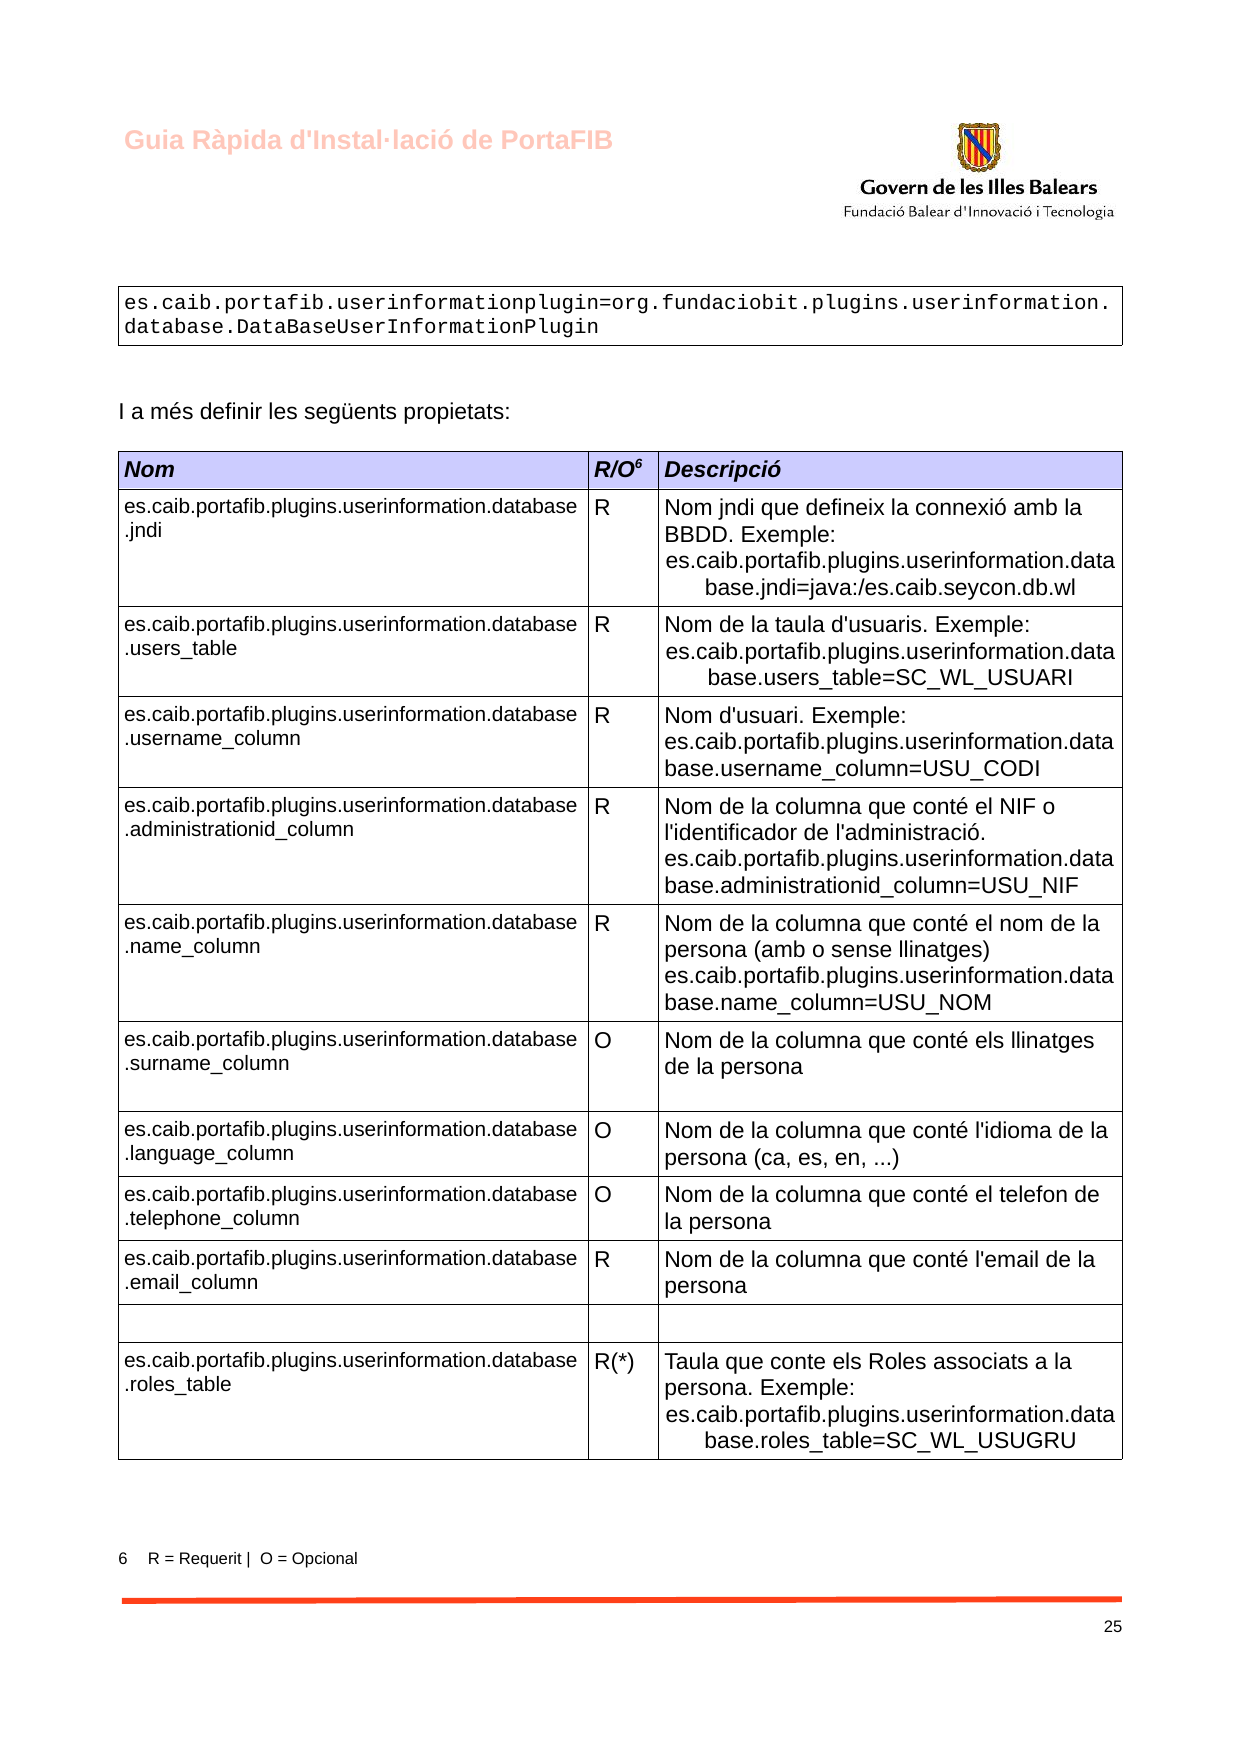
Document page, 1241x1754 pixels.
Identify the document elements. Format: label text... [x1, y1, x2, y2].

table_cell Taula que conte els Roles associats a la persona. Exemple: es.caib.portafib.plugins.userinformation.database.roles_table=SC_WL_USUGRU [659, 1343, 1122, 1459]
table_cell R [589, 905, 658, 1021]
table_cell Nom de la columna que conté l'idioma de la persona (ca, es, en, ...) [659, 1112, 1122, 1176]
table_header Descripció [659, 452, 1122, 488]
table_cell es.caib.portafib.plugins.userinformation.database.administrationid_column [119, 788, 588, 904]
text I a més definir les següents propietats: [118, 398, 1122, 424]
table_cell es.caib.portafib.plugins.userinformation.database.telephone_column [119, 1177, 588, 1240]
table_cell O [589, 1177, 658, 1240]
table_cell Nom de la columna que conté el nom de la persona (amb o sense llinatges) es.caib.portafib.plugins.userinformation.database.name_column=USU_NOM [659, 905, 1122, 1021]
table_cell es.caib.portafib.plugins.userinformation.database.name_column [119, 905, 588, 1021]
table_cell Nom de la columna que conté el telefon de la persona [659, 1177, 1122, 1240]
picture [840, 123, 1117, 220]
table_header Nom [119, 452, 588, 488]
table_cell R(*) [589, 1343, 658, 1459]
table_cell es.caib.portafib.plugins.userinformation.database.email_column [119, 1241, 588, 1304]
table_cell es.caib.portafib.plugins.userinformation.database.language_column [119, 1112, 588, 1176]
table_cell Nom jndi que defineix la connexió amb la BBDD. Exemple: es.caib.portafib.plugins.userinformation.database.jndi=java:/es.caib.seycon.db.wl [659, 490, 1122, 606]
table_cell R [589, 697, 658, 787]
table_cell Nom de la columna que conté el NIF o l'identificador de l'administració. es.caib.portafib.plugins.userinformation.database.administrationid_column=USU_NIF [659, 788, 1122, 904]
table_cell [659, 1305, 1122, 1342]
table_cell es.caib.portafib.plugins.userinformation.database.surname_column [119, 1022, 588, 1111]
table_cell R [589, 490, 658, 606]
table_cell [119, 1305, 588, 1342]
table_cell Nom de la columna que conté els llinatges de la persona [659, 1022, 1122, 1111]
table_cell R [589, 788, 658, 904]
table_cell Nom de la columna que conté l'email de la persona [659, 1241, 1122, 1304]
table_header es.caib.portafib.userinformationplugin=org.fundaciobit.plugins.userinformation.database.DataBaseUserInformationPlugin [119, 287, 1122, 345]
table_cell R [589, 607, 658, 696]
table_cell es.caib.portafib.plugins.userinformation.database.jndi [119, 490, 588, 606]
table_header R/O [589, 452, 658, 488]
table_cell R [589, 1241, 658, 1304]
table_cell Nom de la taula d'usuaris. Exemple: es.caib.portafib.plugins.userinformation.database.users_table=SC_WL_USUARI [659, 607, 1122, 696]
table_cell es.caib.portafib.plugins.userinformation.database.roles_table [119, 1343, 588, 1459]
table_cell O [589, 1022, 658, 1111]
table_cell es.caib.portafib.plugins.userinformation.database.username_column [119, 697, 588, 787]
table_cell O [589, 1112, 658, 1176]
table_cell [589, 1305, 658, 1342]
table_cell es.caib.portafib.plugins.userinformation.database.users_table [119, 607, 588, 696]
table_cell Nom d'usuari. Exemple: es.caib.portafib.plugins.userinformation.database.username_column=USU_CODI [659, 697, 1122, 787]
